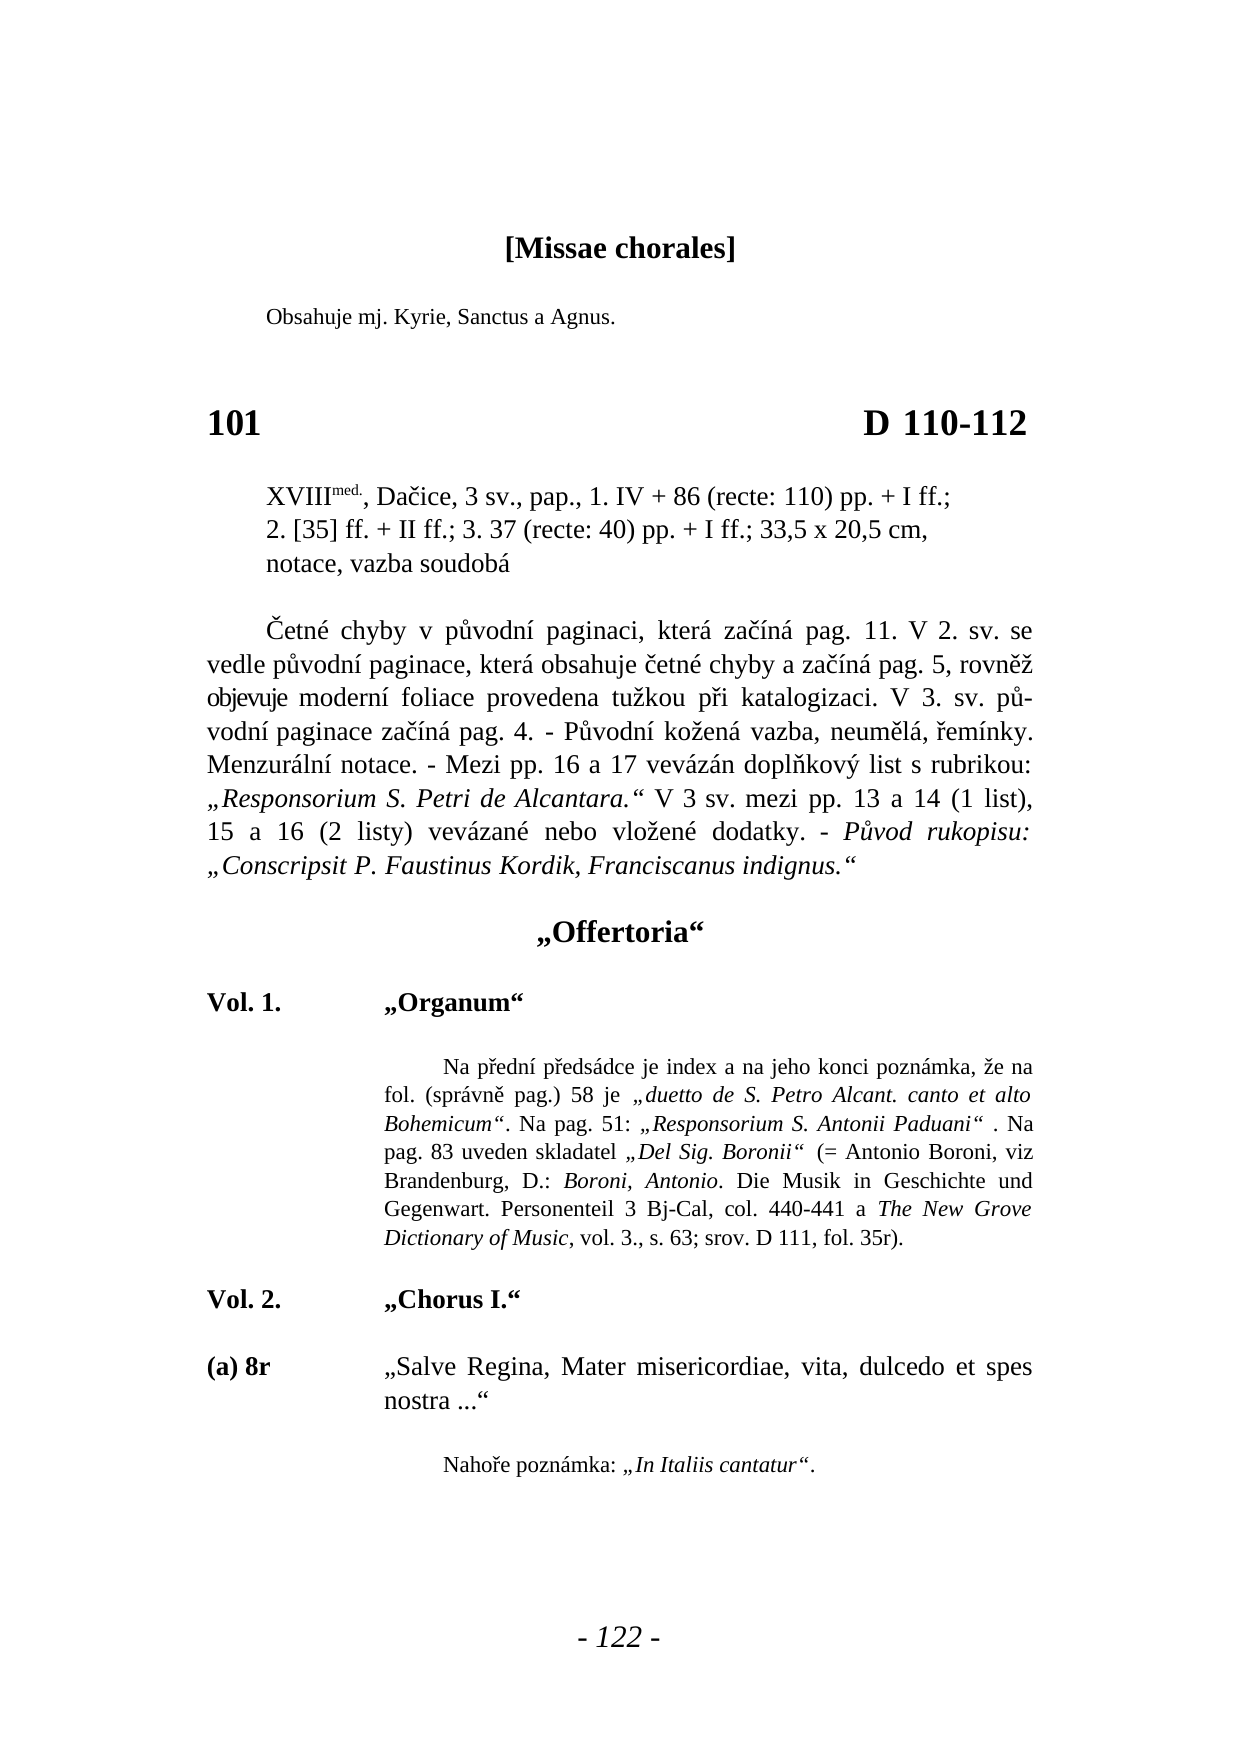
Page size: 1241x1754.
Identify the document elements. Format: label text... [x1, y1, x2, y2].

text (a) 8r „Salve Regina, Mater misericordiae, vita, dulcedo et spes nostra ...“ [207, 1350, 1033, 1415]
text „Offertoria“ [207, 914, 1033, 949]
text [Missae chorales] [207, 229, 1033, 265]
text Vol. 1. „Organum“ [207, 986, 1033, 1017]
text Nahoře poznámka: „In Italiis cantatur“. [384, 1451, 1033, 1477]
text Obsahuje mj. Kyrie, Sanctus a Agnus. [207, 303, 1033, 329]
text 101 D 110-112 [207, 400, 1033, 443]
text Četné chyby v původní paginaci, která začíná pag. 11. V 2. sv. se vedle původní paginace, která obsahuje četné chyby a začíná pag. 5, rovněž objevuje moderní foliace provedena tužkou při katalogizaci. V 3. sv. pů- vodní paginace začíná pag. 4. - Původní kožená vazba, neumělá, řemínky. Menzurální notace. - Mezi pp. 16 a 17 vevázán doplňkový list s rubrikou: „Responsorium S. Petri de Alcantara.“ V 3 sv. mezi pp. 13 a 14 (1 list), 15 a 16 (2 listy) vevázané nebo vložené dodatky. - Původ rukopisu: „Conscripsit P. Faustinus Kordik, Franciscanus indignus.“ [207, 614, 1033, 880]
text Vol. 2. „Chorus I.“ [207, 1283, 1033, 1314]
text Na přední předsádce je index a na jeho konci poznámka, že na fol. (správně pag.) 58 je „duetto de S. Petro Alcant. canto et alto Bohemicum“. Na pag. 51: „Responsorium S. Antonii Paduani“ . Na pag. 83 uveden skladatel „Del Sig. Boronii“ (= Antonio Boroni, viz Brandenburg, D.: Boroni, Antonio. Die Musik in Geschichte und Gegenwart. Personenteil 3 Bj-Cal, col. 440-441 a The New Grove Dictionary of Music, vol. 3., s. 63; srov. D 111, fol. 35r). [384, 1053, 1033, 1250]
text XVIIImed., Dačice, 3 sv., pap., 1. IV + 86 (recte: 110) pp. + I ff.; 2. [35] ff. + II ff.; 3. 37 (recte: 40) pp. + I ff.; 33,5 x 20,5 cm, notace, vazba soudobá [266, 480, 1033, 578]
